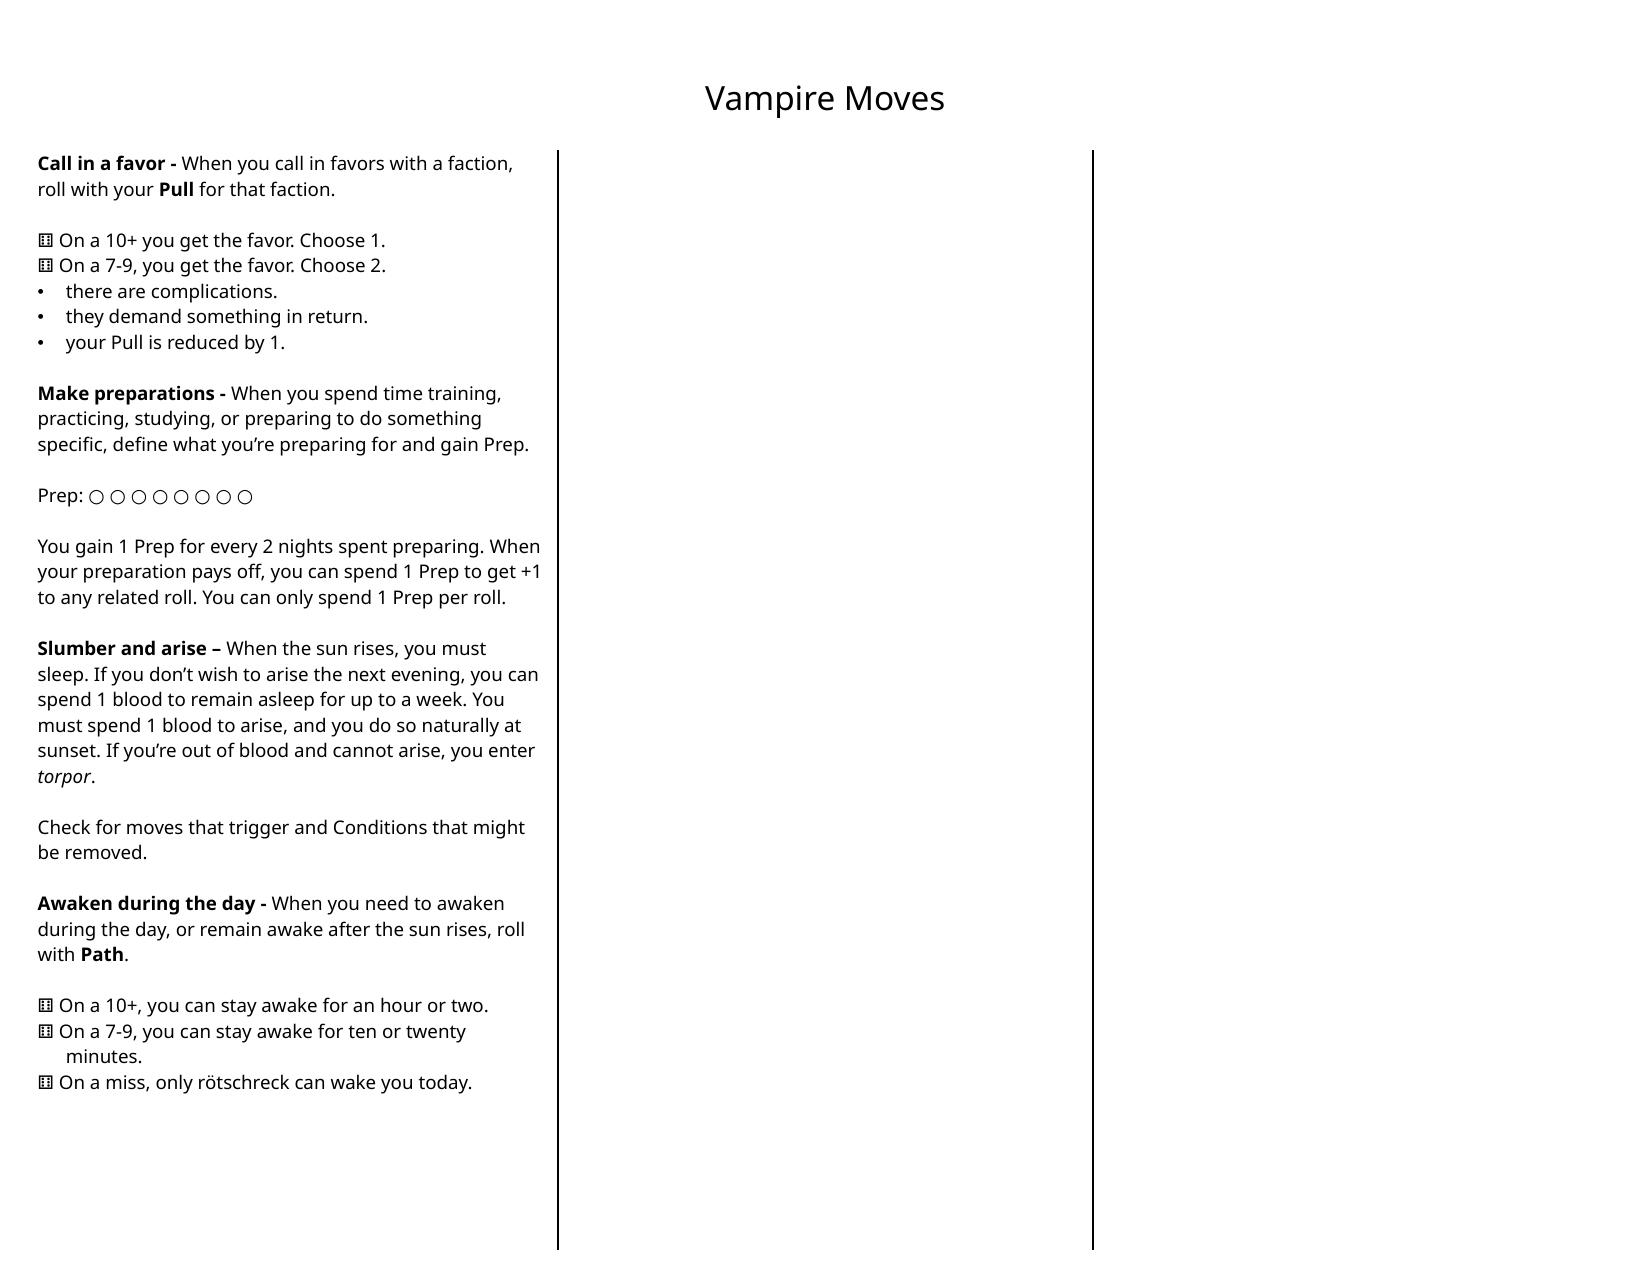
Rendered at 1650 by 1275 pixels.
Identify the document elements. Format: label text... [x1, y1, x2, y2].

text Call in a favor - When you call in favors with a faction, roll with your Pull for that faction. [37, 150, 542, 201]
text ⚅ On a 10+, you can stay awake for an hour or two. [37, 993, 542, 1018]
text Make preparations - When you spend time training, practicing, studying, or preparing to do something specific, define what you’re preparing for and gain Prep. [37, 380, 542, 457]
text Prep: ○ ○ ○ ○ ○ ○ ○ ○ [37, 482, 542, 508]
text ⚅ On a 7-9, you can stay awake for ten or twenty minutes. [37, 1018, 542, 1069]
text ⚅ On a 10+ you get the favor. Choose 1. [37, 227, 542, 252]
text Awaken during the day - When you need to awaken during the day, or remain awake after the sun rises, roll with Path. [37, 891, 542, 967]
text ⚅ On a miss, only rötschreck can wake you today. [37, 1069, 542, 1095]
text ⚅ On a 7-9, you get the favor. Choose 2. [37, 252, 542, 278]
list they demand something in return. [37, 303, 542, 329]
text Slumber and arise – When the sun rises, you must sleep. If you don’t wish to arise the next evening, you can spend 1 blood to remain asleep for up to a week. You must spend 1 blood to arise, and you do so naturally at sunset. If you’re out of blood and cannot arise, you enter torpor. [37, 635, 542, 788]
text Check for moves that trigger and Conditions that might be removed. [37, 814, 542, 865]
list there are complications. [37, 278, 542, 303]
list your Pull is reduced by 1. [37, 329, 542, 354]
text You gain 1 Prep for every 2 nights spent preparing. When your preparation pays off, you can spend 1 Prep to get +1 to any related roll. You can only spend 1 Prep per roll. [37, 533, 542, 610]
